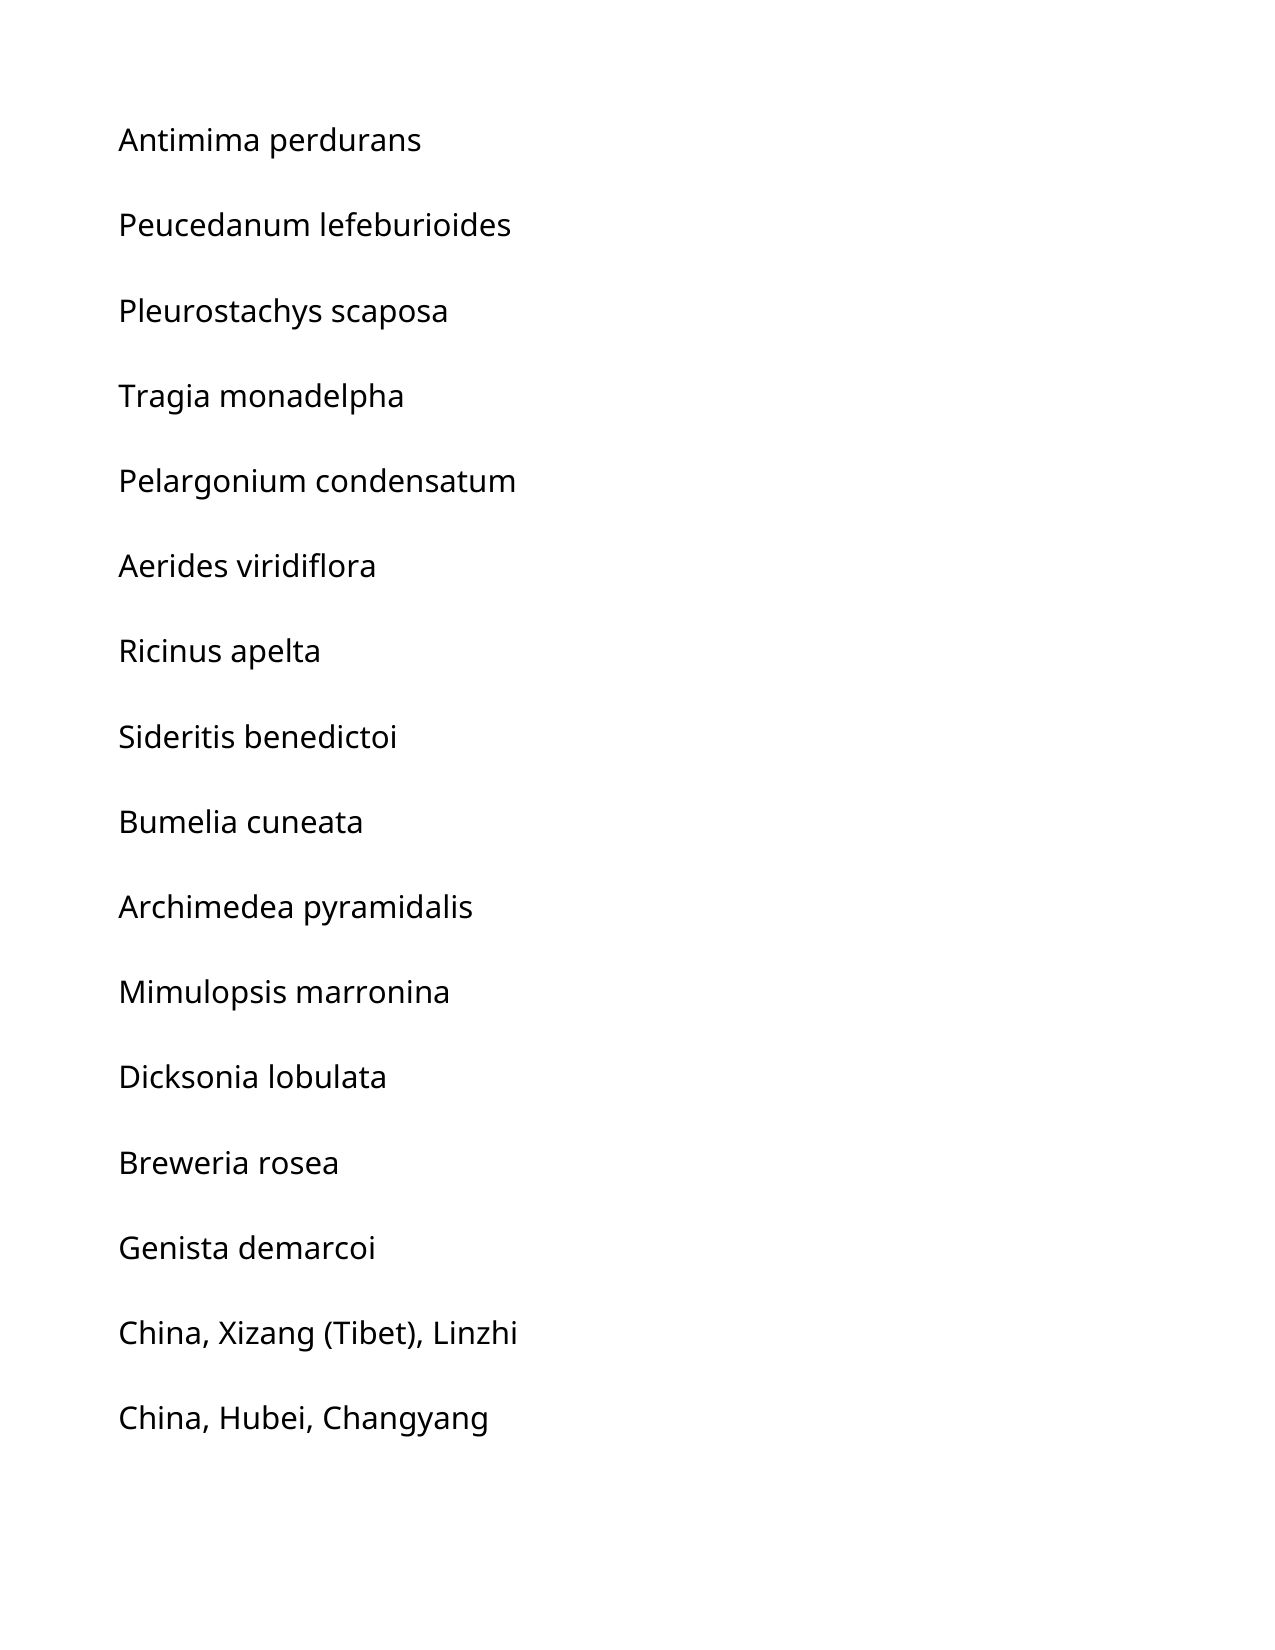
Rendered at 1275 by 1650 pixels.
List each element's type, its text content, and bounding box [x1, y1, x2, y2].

text Mimulopsis marronina [118, 970, 1157, 1055]
text Tragia monadelpha [118, 374, 1157, 459]
text Aerides viridiflora [118, 544, 1157, 629]
text Antimima perdurans [118, 118, 1157, 203]
text Ricinus apelta [118, 629, 1157, 714]
text Breweria rosea [118, 1141, 1157, 1226]
text Pleurostachys scaposa [118, 288, 1157, 374]
text China, Xizang (Tibet), Linzhi [118, 1311, 1157, 1396]
text Bumelia cuneata [118, 800, 1157, 885]
text Sideritis benedictoi [118, 714, 1157, 800]
text China, Hubei, Changyang [118, 1396, 1157, 1481]
text Pelargonium condensatum [118, 459, 1157, 544]
text Peucedanum lefeburioides [118, 203, 1157, 288]
text Genista demarcoi [118, 1226, 1157, 1311]
text Archimedea pyramidalis [118, 885, 1157, 970]
text Dicksonia lobulata [118, 1055, 1157, 1141]
